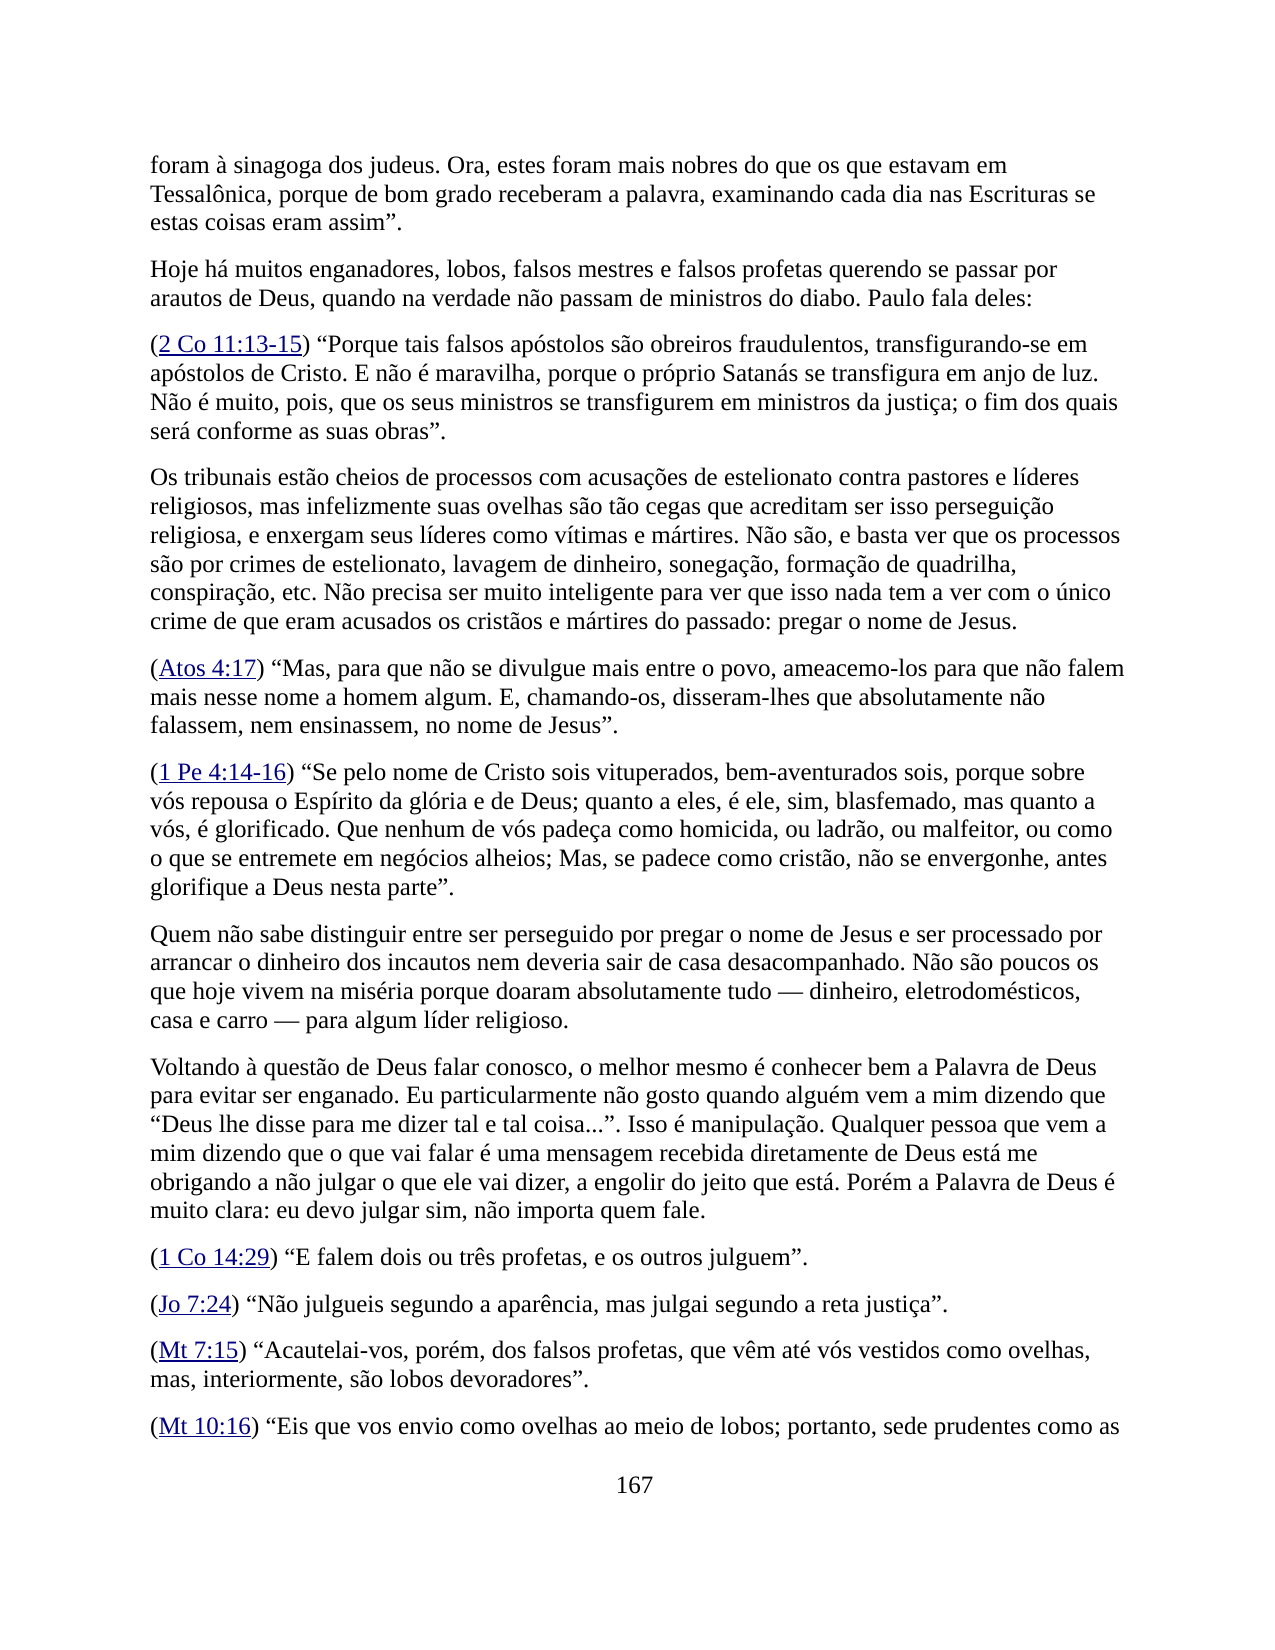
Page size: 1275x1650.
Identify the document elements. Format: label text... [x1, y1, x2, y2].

text (1 Co 14:29) “E falem dois ou três profetas, e os outros julguem”. [150, 1242, 1125, 1271]
text (Jo 7:24) “Não julgueis segundo a aparência, mas julgai segundo a reta justiça”. [150, 1289, 1125, 1317]
text (Mt 10:16) “Eis que vos envio como ovelhas ao meio de lobos; portanto, sede prudentes como as [150, 1411, 1125, 1439]
text (2 Co 11:13-15) “Porque tais falsos apóstolos são obreiros fraudulentos, transfigurando-se em apóstolos de Cristo. E não é maravilha, porque o próprio Satanás se transfigura em anjo de luz. Não é muito, pois, que os seus ministros se transfigurem em ministros da justiça; o fim dos quais será conforme as suas obras”. [150, 329, 1125, 444]
text Quem não sabe distinguir entre ser perseguido por pregar o nome de Jesus e ser processado por arrancar o dinheiro dos incautos nem deveria sair de casa desacompanhado. Não são poucos os que hoje vivem na miséria porque doaram absolutamente tudo — dinheiro, eletrodomésticos, casa e carro — para algum líder religioso. [150, 919, 1125, 1034]
text foram à sinagoga dos judeus. Ora, estes foram mais nobres do que os que estavam em Tessalônica, porque de bom grado receberam a palavra, examinando cada dia nas Escrituras se estas coisas eram assim”. [150, 150, 1125, 236]
text (1 Pe 4:14-16) “Se pelo nome de Cristo sois vituperados, bem-aventurados sois, porque sobre vós repousa o Espírito da glória e de Deus; quanto a eles, é ele, sim, blasfemado, mas quanto a vós, é glorificado. Que nenhum de vós padeça como homicida, ou ladrão, ou malfeitor, ou como o que se entremete em negócios alheios; Mas, se padece como cristão, não se envergonhe, antes glorifique a Deus nesta parte”. [150, 757, 1125, 901]
text (Mt 7:15) “Acautelai-vos, porém, dos falsos profetas, que vêm até vós vestidos como ovelhas, mas, interiormente, são lobos devoradores”. [150, 1335, 1125, 1393]
text Os tribunais estão cheios de processos com acusações de estelionato contra pastores e líderes religiosos, mas infelizmente suas ovelhas são tão cegas que acreditam ser isso perseguição religiosa, e enxergam seus líderes como vítimas e mártires. Não são, e basta ver que os processos são por crimes de estelionato, lavagem de dinheiro, sonegação, formação de quadrilha, conspiração, etc. Não precisa ser muito inteligente para ver que isso nada tem a ver com o único crime de que eram acusados os cristãos e mártires do passado: pregar o nome de Jesus. [150, 462, 1125, 635]
text Hoje há muitos enganadores, lobos, falsos mestres e falsos profetas querendo se passar por arautos de Deus, quando na verdade não passam de ministros do diabo. Paulo fala deles: [150, 254, 1125, 312]
text (Atos 4:17) “Mas, para que não se divulgue mais entre o povo, ameacemo-los para que não falem mais nesse nome a homem algum. E, chamando-os, disseram-lhes que absolutamente não falassem, nem ensinassem, no nome de Jesus”. [150, 653, 1125, 739]
text Voltando à questão de Deus falar conosco, o melhor mesmo é conhecer bem a Palavra de Deus para evitar ser enganado. Eu particularmente não gosto quando alguém vem a mim dizendo que “Deus lhe disse para me dizer tal e tal coisa...”. Isso é manipulação. Qualquer pessoa que vem a mim dizendo que o que vai falar é uma mensagem recebida diretamente de Deus está me obrigando a não julgar o que ele vai dizer, a engolir do jeito que está. Porém a Palavra de Deus é muito clara: eu devo julgar sim, não importa quem fale. [150, 1052, 1125, 1224]
